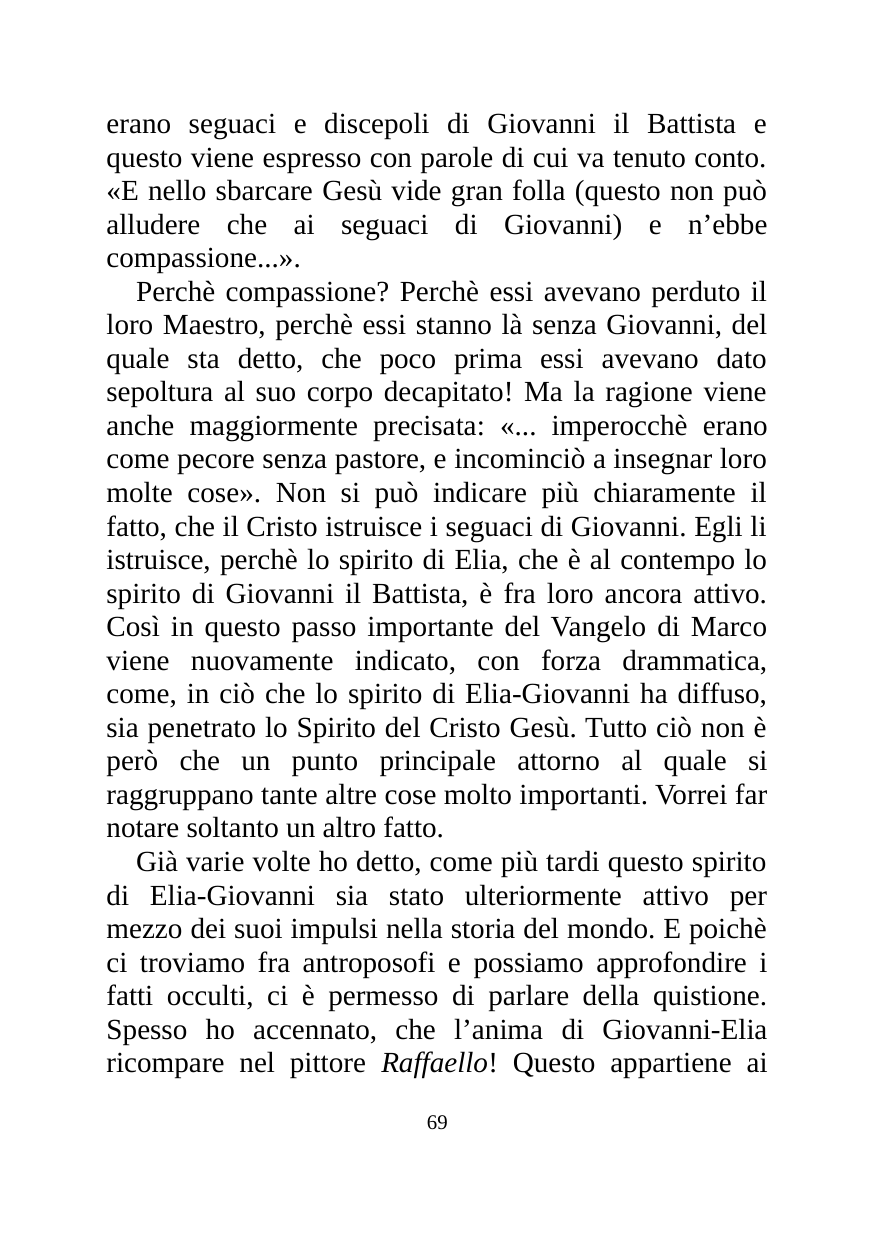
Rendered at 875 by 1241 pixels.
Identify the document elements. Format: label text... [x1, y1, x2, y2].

text Perchè compassione? Perchè essi avevano perduto il loro Maestro, perchè essi stanno là senza Giovanni, del quale sta detto, che poco prima essi avevano dato sepoltura al suo corpo decapitato! Ma la ragione viene anche maggiormente precisata: «... imperocchè erano come pecore senza pastore, e incominciò a insegnar loro molte cose». Non si può indicare più chiaramente il fatto, che il Cristo istruisce i seguaci di Giovanni. Egli li istruisce, perchè lo spirito di Elia, che è al contempo lo spirito di Giovanni il Battista, è fra loro ancora attivo. Così in questo passo importante del Vangelo di Marco viene nuovamente indicato, con forza drammatica, come, in ciò che lo spirito di Elia-Giovanni ha diffuso, sia penetrato lo Spirito del Cristo Gesù. Tutto ciò non è però che un punto principale attorno al quale si raggruppano tante altre cose molto importanti. Vorrei far notare soltanto un altro fatto. [106, 274, 768, 844]
text Già varie volte ho detto, come più tardi questo spirito di Elia-Giovanni sia stato ulteriormente attivo per mezzo dei suoi impulsi nella storia del mondo. E poichè ci troviamo fra antroposofi e possiamo approfondire i fatti occulti, ci è permesso di parlare della quistione. Spesso ho accennato, che l’anima di Giovanni-Elia ricompare nel pittore Raffaello! Questo appartiene ai [106, 844, 768, 1079]
text erano seguaci e discepoli di Giovanni il Battista e questo viene espresso con parole di cui va tenuto conto. «E nello sbarcare Gesù vide gran folla (questo non può alludere che ai seguaci di Giovanni) e n’ebbe compassione...». [106, 106, 768, 274]
